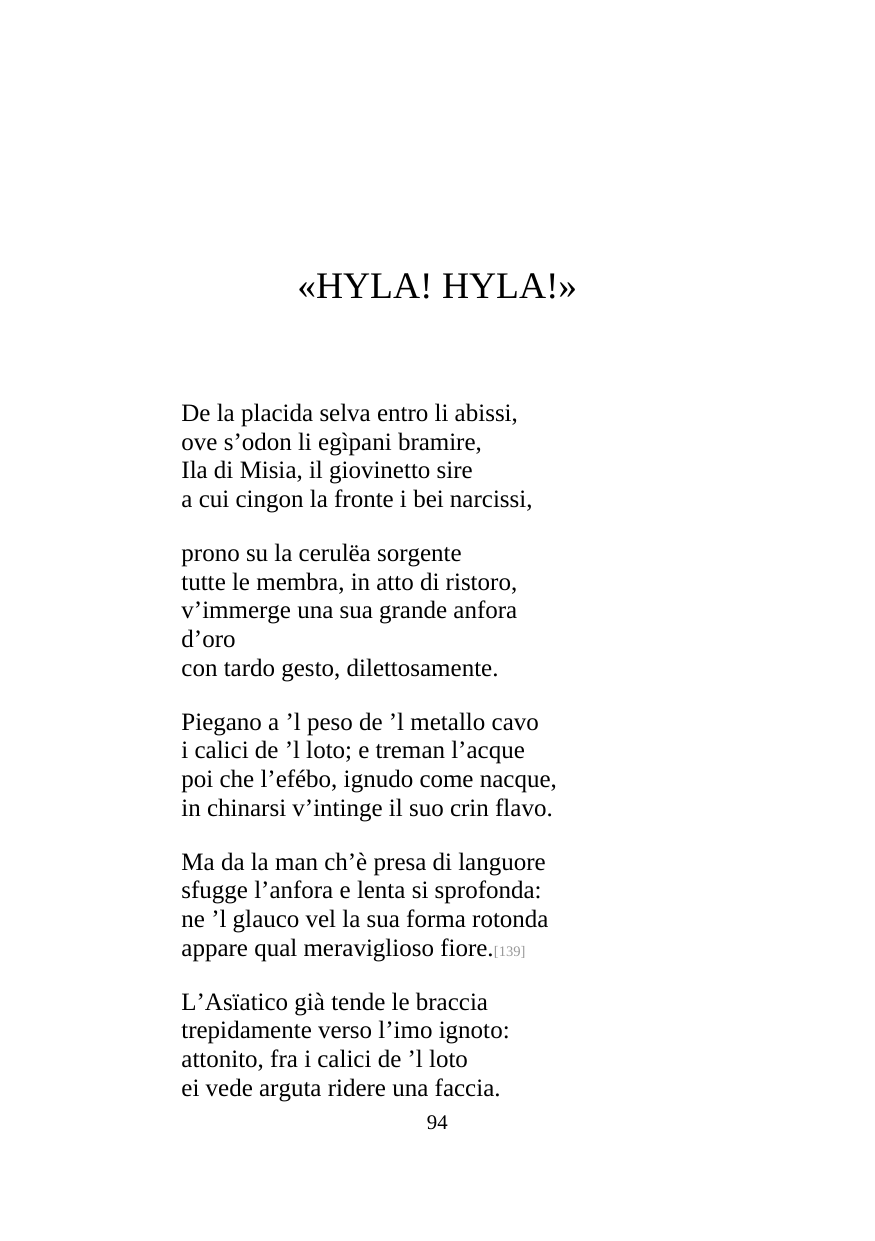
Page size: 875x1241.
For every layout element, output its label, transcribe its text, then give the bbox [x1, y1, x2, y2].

text prono su la cerulëa sorgente tutte le membra, in atto di ristoro, v’immerge una sua grande anfora d’oro con tardo gesto, dilettosamente. [181, 538, 569, 682]
text L’Asïatico già tende le braccia trepidamente verso l’imo ignoto: attonito, fra i calici de ’l loto ei vede arguta ridere una faccia. [181, 987, 569, 1102]
subtitle «HYLA! HYLA!» [181, 264, 693, 307]
text De la placida selva entro li abissi, ove s’odon li egìpani bramire, Ila di Misia, il giovinetto sire a cui cingon la fronte i bei narcissi, [181, 398, 569, 513]
text Ma da la man ch’è presa di languore sfugge l’anfora e lenta si sprofonda: ne ’l glauco vel la sua forma rotonda appare qual meraviglioso fiore.[139] [181, 847, 569, 962]
text Piegano a ’l peso de ’l metallo cavo i calici de ’l loto; e treman l’acque poi che l’efébo, ignudo come nacque, in chinarsi v’intinge il suo crin flavo. [181, 707, 569, 822]
